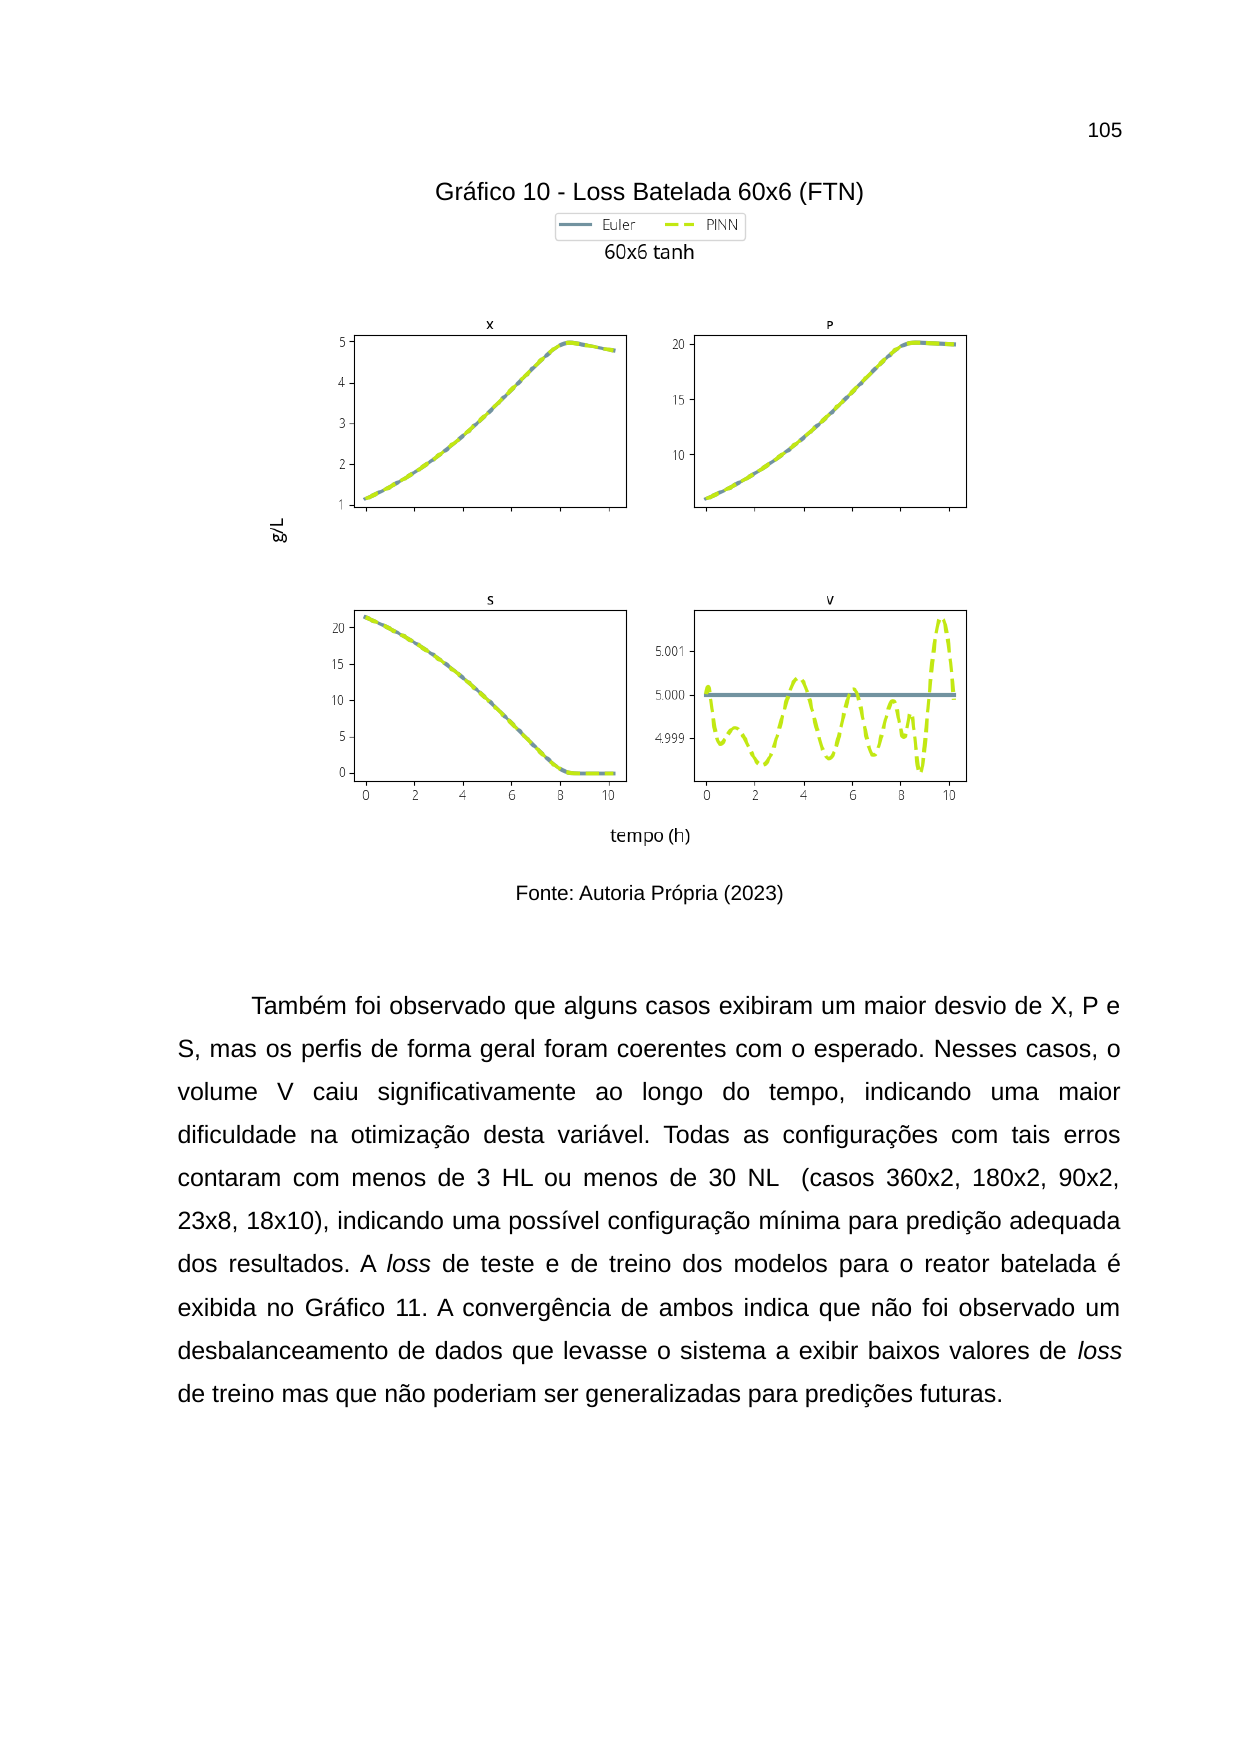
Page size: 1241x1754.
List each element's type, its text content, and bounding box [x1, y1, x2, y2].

text Fonte: Autoria Própria (2023) [177, 880, 1122, 904]
text Também foi observado que alguns casos exibiram um maior desvio de X, P e S, mas os perfis de forma geral foram coerentes com o esperado. Nesses casos, o volume V caiu significativamente ao longo do tempo, indicando uma maior dificuldade na otimização desta variável. Todas as configurações com tais erros contaram com menos de 3 HL ou menos de 30 NL (casos 360x2, 180x2, 90x2, 23x8, 18x10), indicando uma possível configuração mínima para predição adequada dos resultados. A loss de teste e de treino dos modelos para o reator batelada é exibida no Gráfico 11. A convergência de ambos indica que não foi observado um desbalanceamento de dados que levasse o sistema a exibir baixos valores de loss de treino mas que não poderiam ser generalizadas para predições futuras. [177, 991, 1122, 1407]
picture [254, 205, 1045, 852]
text Gráfico 10 - Loss Batelada 60x6 (FTN) [254, 177, 1045, 205]
